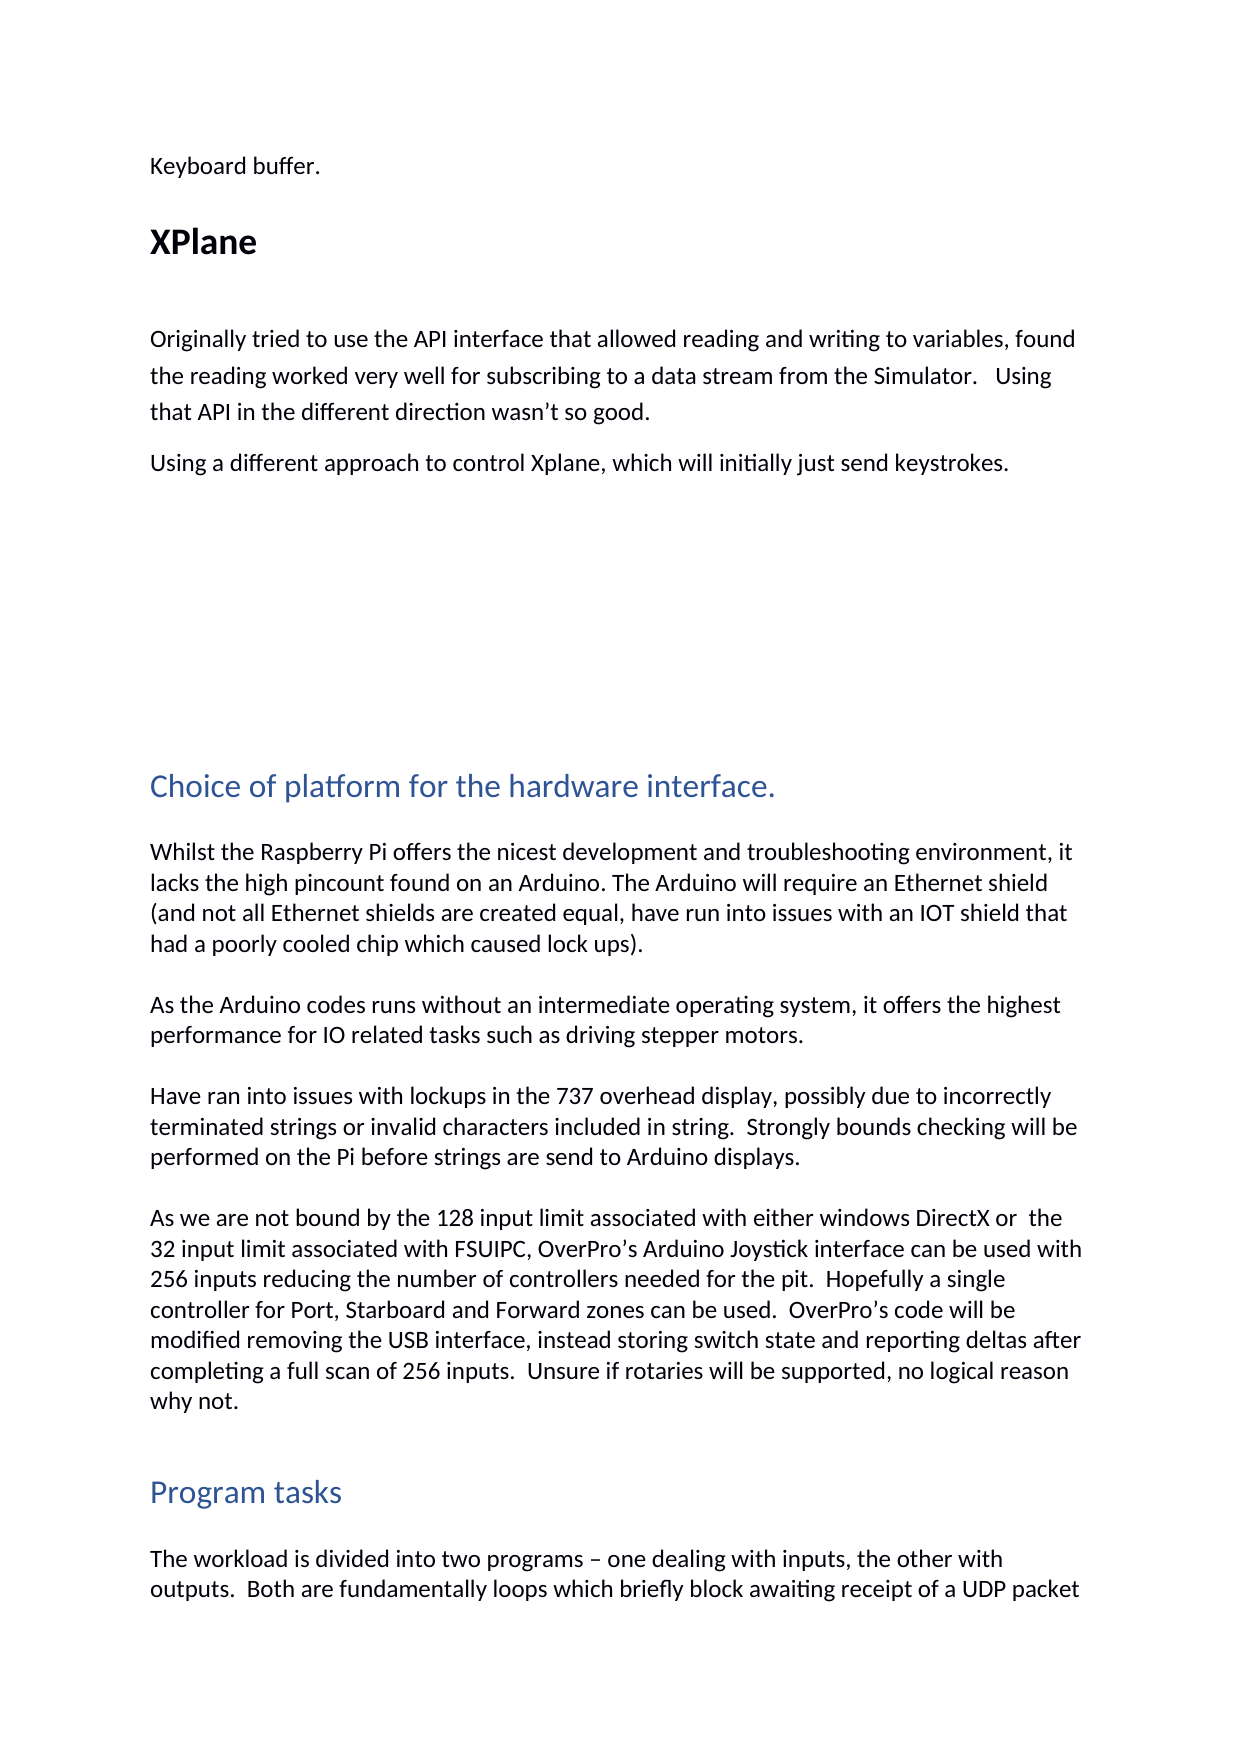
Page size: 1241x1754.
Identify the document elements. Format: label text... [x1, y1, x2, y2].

subtitle Choice of platform for the hardware interface. [150, 765, 1090, 806]
subtitle XPlane [150, 218, 1090, 264]
text Whilst the Raspberry Pi offers the nicest development and troubleshooting environment, it lacks the high pincount found on an Arduino. The Arduino will require an Ethernet shield (and not all Ethernet shields are created equal, have run into issues with an IOT shield that had a poorly cooled chip which caused lock ups). [150, 836, 1090, 958]
subtitle Program tasks [150, 1472, 1090, 1512]
text Keyboard buffer. [150, 150, 1090, 181]
text Using a different approach to control Xplane, which will initially just send keystrokes. [150, 448, 1090, 478]
text As the Arduino codes runs without an intermediate operating system, it offers the highest performance for IO related tasks such as driving stepper motors. [150, 989, 1090, 1050]
text The workload is divided into two programs – one dealing with inputs, the other with outputs. Both are fundamentally loops which briefly block awaiting receipt of a UDP packet [150, 1543, 1090, 1604]
text Have ran into issues with lockups in the 737 overhead display, possibly due to incorrectly terminated strings or invalid characters included in string. Strongly bounds checking will be performed on the Pi before strings are send to Arduino displays. [150, 1080, 1090, 1172]
text Originally tried to use the API interface that allowed reading and writing to variables, found the reading worked very well for subscribing to a data stream from the Simulator. Using that API in the different direction wasn’t so good. [150, 323, 1090, 427]
text As we are not bound by the 128 input limit associated with either windows DirectX or the 32 input limit associated with FSUIPC, OverPro’s Arduino Joystick interface can be used with 256 inputs reducing the number of controllers needed for the pit. Hopefully a single controller for Port, Starboard and Forward zones can be used. OverPro’s code will be modified removing the USB interface, instead storing switch state and reporting deltas after completing a full scan of 256 inputs. Unsure if rotaries will be supported, no logical reason why not. [150, 1202, 1090, 1416]
